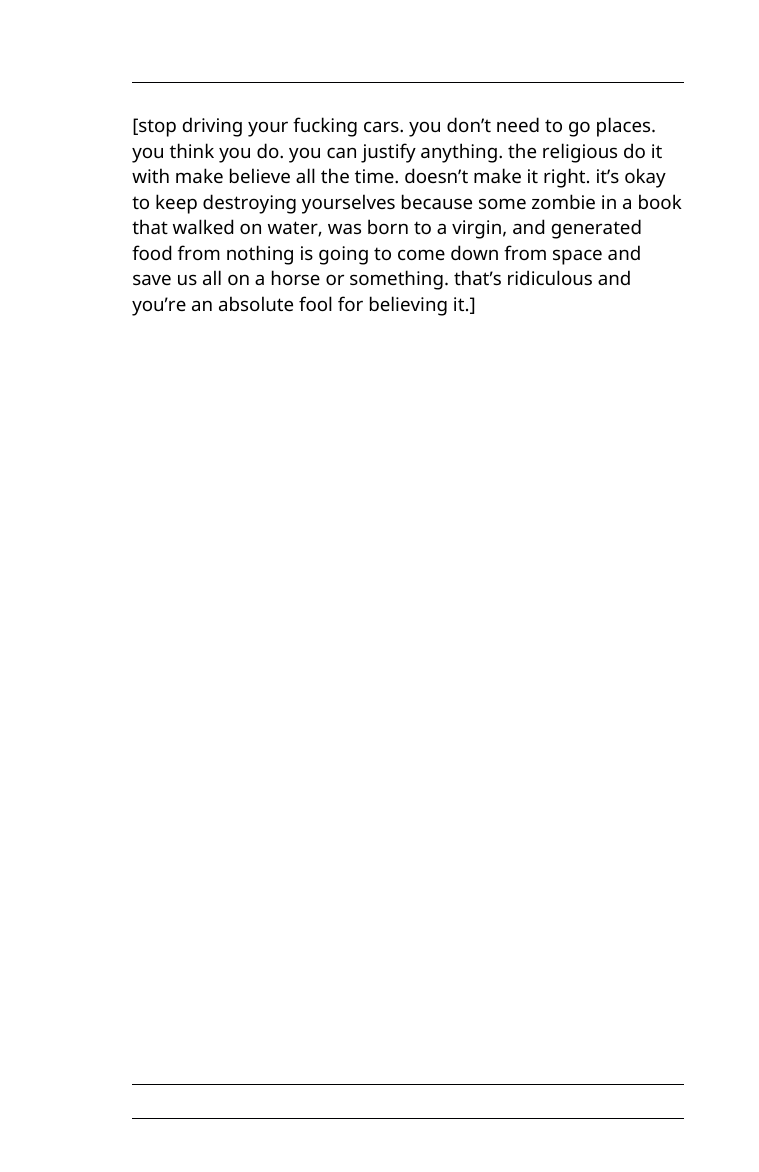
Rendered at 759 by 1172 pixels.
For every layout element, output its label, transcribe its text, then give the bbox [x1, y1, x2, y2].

text [stop driving your fucking cars. you don’t need to go places. you think you do. you can justify anything. the religious do it with make believe all the time. doesn’t make it right. it’s okay to keep destroying yourselves because some zombie in a book that walked on water, was born to a virgin, and generated food from nothing is going to come down from space and save us all on a horse or something. that’s ridiculous and you’re an absolute fool for believing it.] [132, 112, 684, 317]
